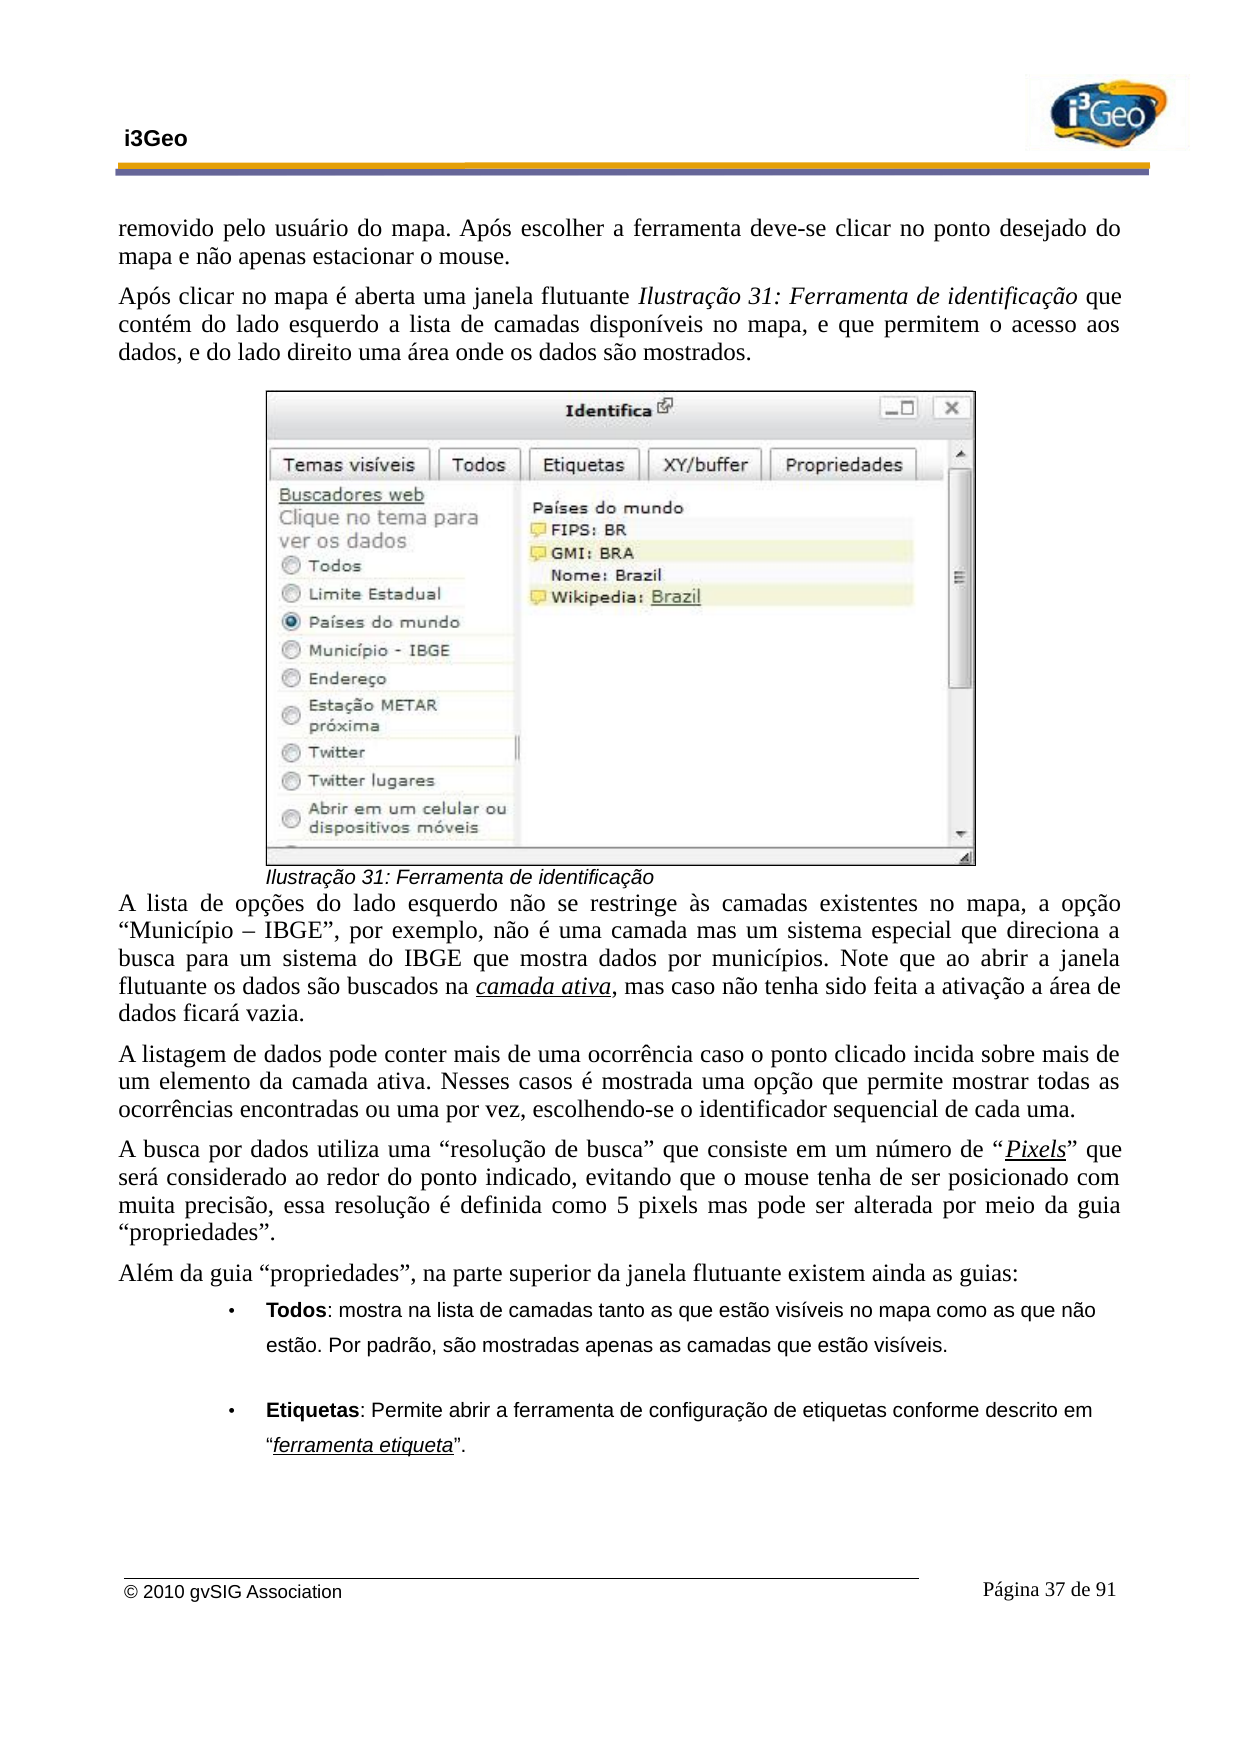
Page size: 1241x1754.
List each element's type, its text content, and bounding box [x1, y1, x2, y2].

list Etiquetas: Permite abrir a ferramenta de configuração de etiquetas conforme descrito em “ferramenta etiqueta”. [228, 1399, 1122, 1457]
text removido pelo usuário do mapa. Após escolher a ferramenta deve-se clicar no ponto desejado do mapa e não apenas estacionar o mouse. [118, 214, 1122, 270]
text Além da guia “propriedades”, na parte superior da janela flutuante existem ainda as guias: [118, 1259, 1122, 1286]
text A busca por dados utiliza uma “resolução de busca” que consiste em um número de “Pixels” que será considerado ao redor do ponto indicado, evitando que o mouse tenha de ser posicionado com muita precisão, essa resolução é definida como 5 pixels mas pode ser alterada por meio da guia “propriedades”. [118, 1135, 1122, 1246]
text Após clicar no mapa é aberta uma janela flutuante Ilustração 31: Ferramenta de identificação que contém do lado esquerdo a lista de camadas disponíveis no mapa, e que permitem o acesso aos dados, e do lado direito uma área onde os dados são mostrados. [118, 282, 1122, 366]
picture [1025, 74, 1191, 151]
text A lista de opções do lado esquerdo não se restringe às camadas existentes no mapa, a opção “Município – IBGE”, por exemplo, não é uma camada mas um sistema especial que direciona a busca para um sistema do IBGE que mostra dados por municípios. Note que ao abrir a janela flutuante os dados são buscados na camada ativa, mas caso não tenha sido feita a ativação a área de dados ficará vazia. [118, 378, 1122, 1027]
list Todos: mostra na lista de camadas tanto as que estão visíveis no mapa como as que não estão. Por padrão, são mostradas apenas as camadas que estão visíveis. [228, 1299, 1122, 1357]
picture [267, 392, 975, 865]
text A listagem de dados pode conter mais de uma ocorrência caso o ponto clicado incida sobre mais de um elemento da camada ativa. Nesses casos é mostrada uma opção que permite mostrar todas as ocorrências encontradas ou uma por vez, escolhendo-se o identificador sequencial de cada uma. [118, 1040, 1122, 1123]
text Ilustração 31: Ferramenta de identificação [265, 866, 975, 889]
